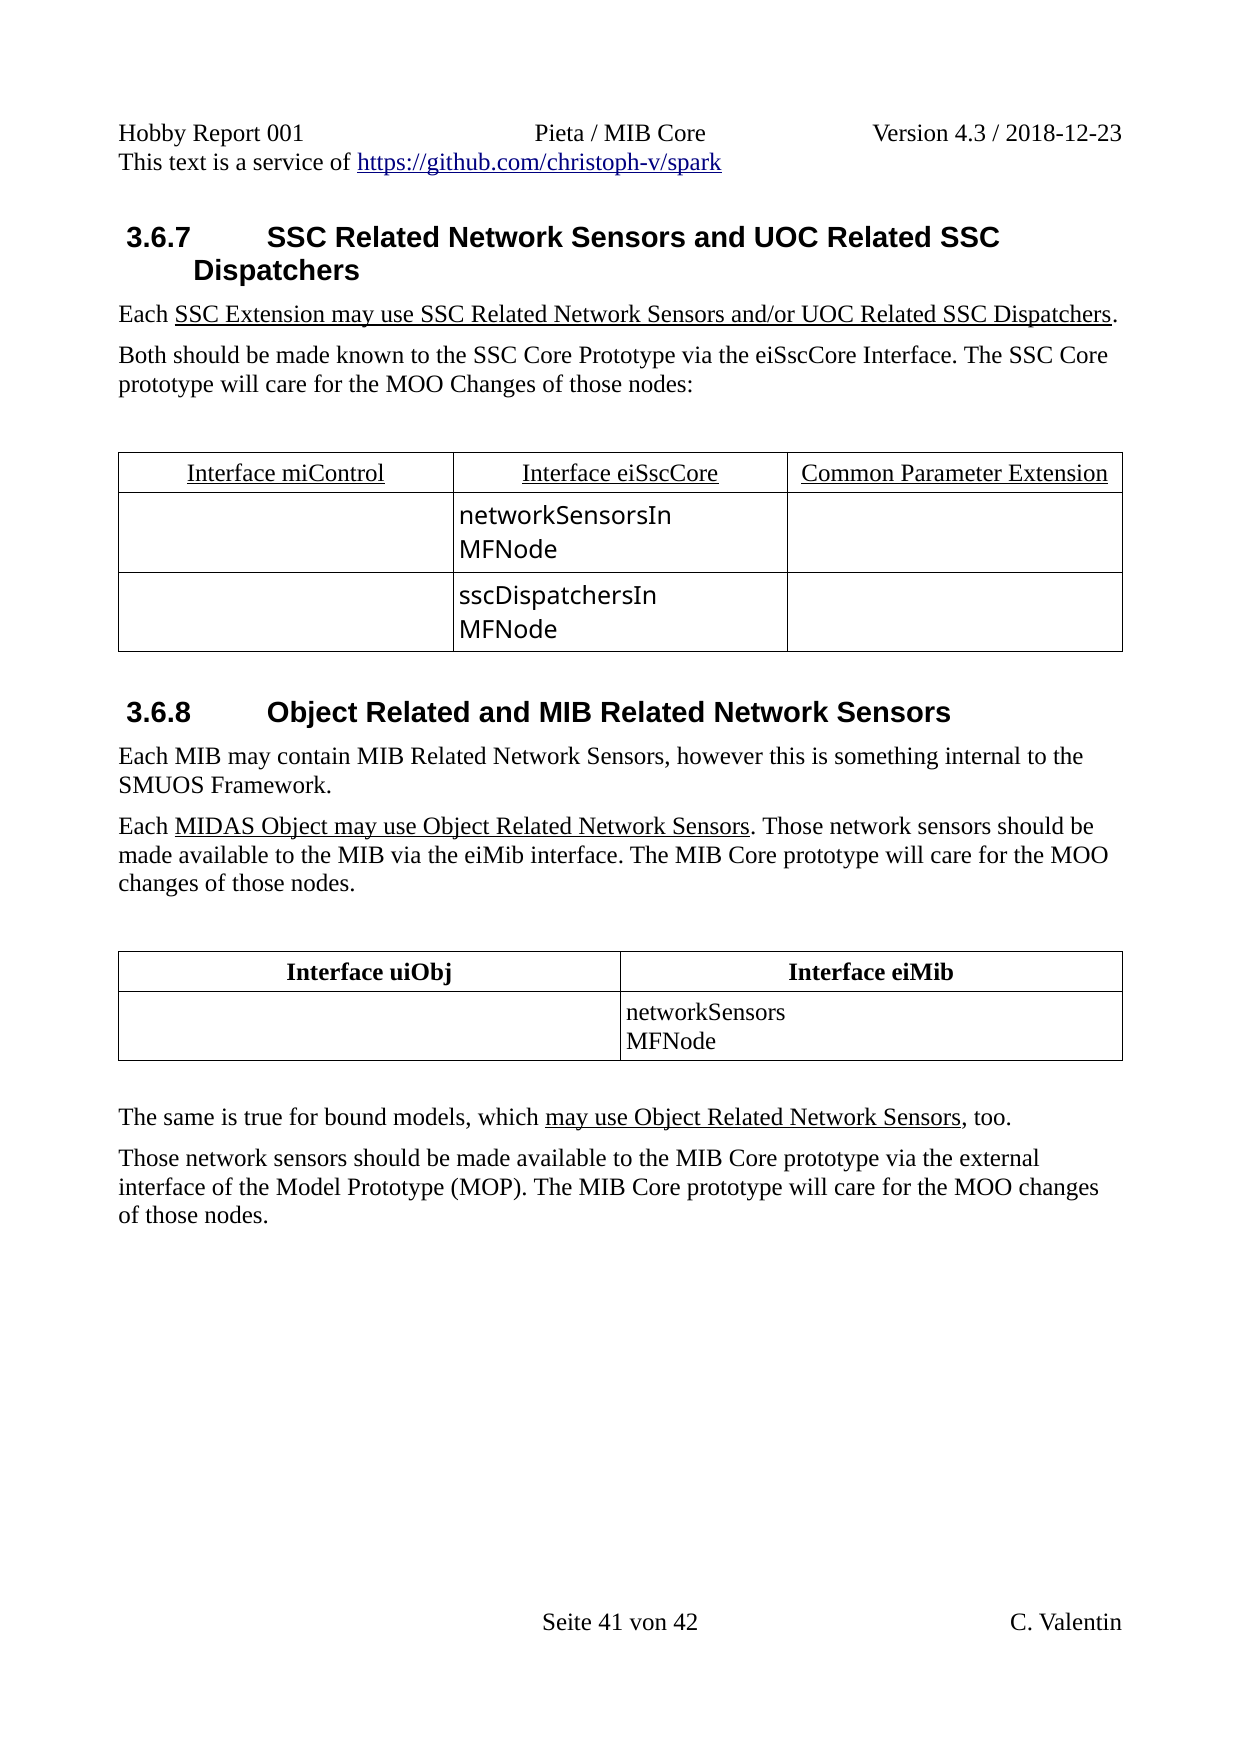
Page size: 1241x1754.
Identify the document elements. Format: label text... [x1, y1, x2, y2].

text Each MIDAS Object may use Object Related Network Sensors. Those network sensors should be made available to the MIB via the eiMib interface. The MIB Core prototype will care for the MOO changes of those nodes. [118, 811, 1122, 897]
text Those network sensors should be made available to the MIB Core prototype via the external interface of the Model Prototype (MOP). The MIB Core prototype will care for the MOO changes of those nodes. [118, 1143, 1122, 1229]
table_cell [788, 573, 1122, 651]
table_cell [119, 573, 453, 651]
subtitle Object Related and MIB Related Network Sensors [118, 695, 1122, 728]
table_header Interface eiSscCore [454, 453, 787, 492]
table_header Interface eiMib [621, 952, 1122, 991]
table_header Common Parameter Extension [788, 453, 1122, 492]
table_cell networkSensors MFNode [621, 992, 1122, 1060]
text Each SSC Extension may use SSC Related Network Sensors and/or UOC Related SSC Dispatchers. [118, 299, 1122, 328]
table_cell sscDispatchersIn MFNode [454, 573, 787, 651]
subtitle SSC Related Network Sensors and UOC Related SSC Dispatchers [118, 220, 1122, 287]
table_cell [788, 493, 1122, 572]
table_cell networkSensorsIn MFNode [454, 493, 787, 572]
table_cell [119, 493, 453, 572]
table_cell [119, 992, 620, 1060]
table_header Interface uiObj [119, 952, 620, 991]
table_header Interface miControl [119, 453, 453, 492]
text Both should be made known to the SSC Core Prototype via the eiSscCore Interface. The SSC Core prototype will care for the MOO Changes of those nodes: [118, 341, 1122, 398]
text Each MIB may contain MIB Related Network Sensors, however this is something internal to the SMUOS Framework. [118, 741, 1122, 798]
text The same is true for bound models, which may use Object Related Network Sensors, too. [118, 1102, 1122, 1130]
